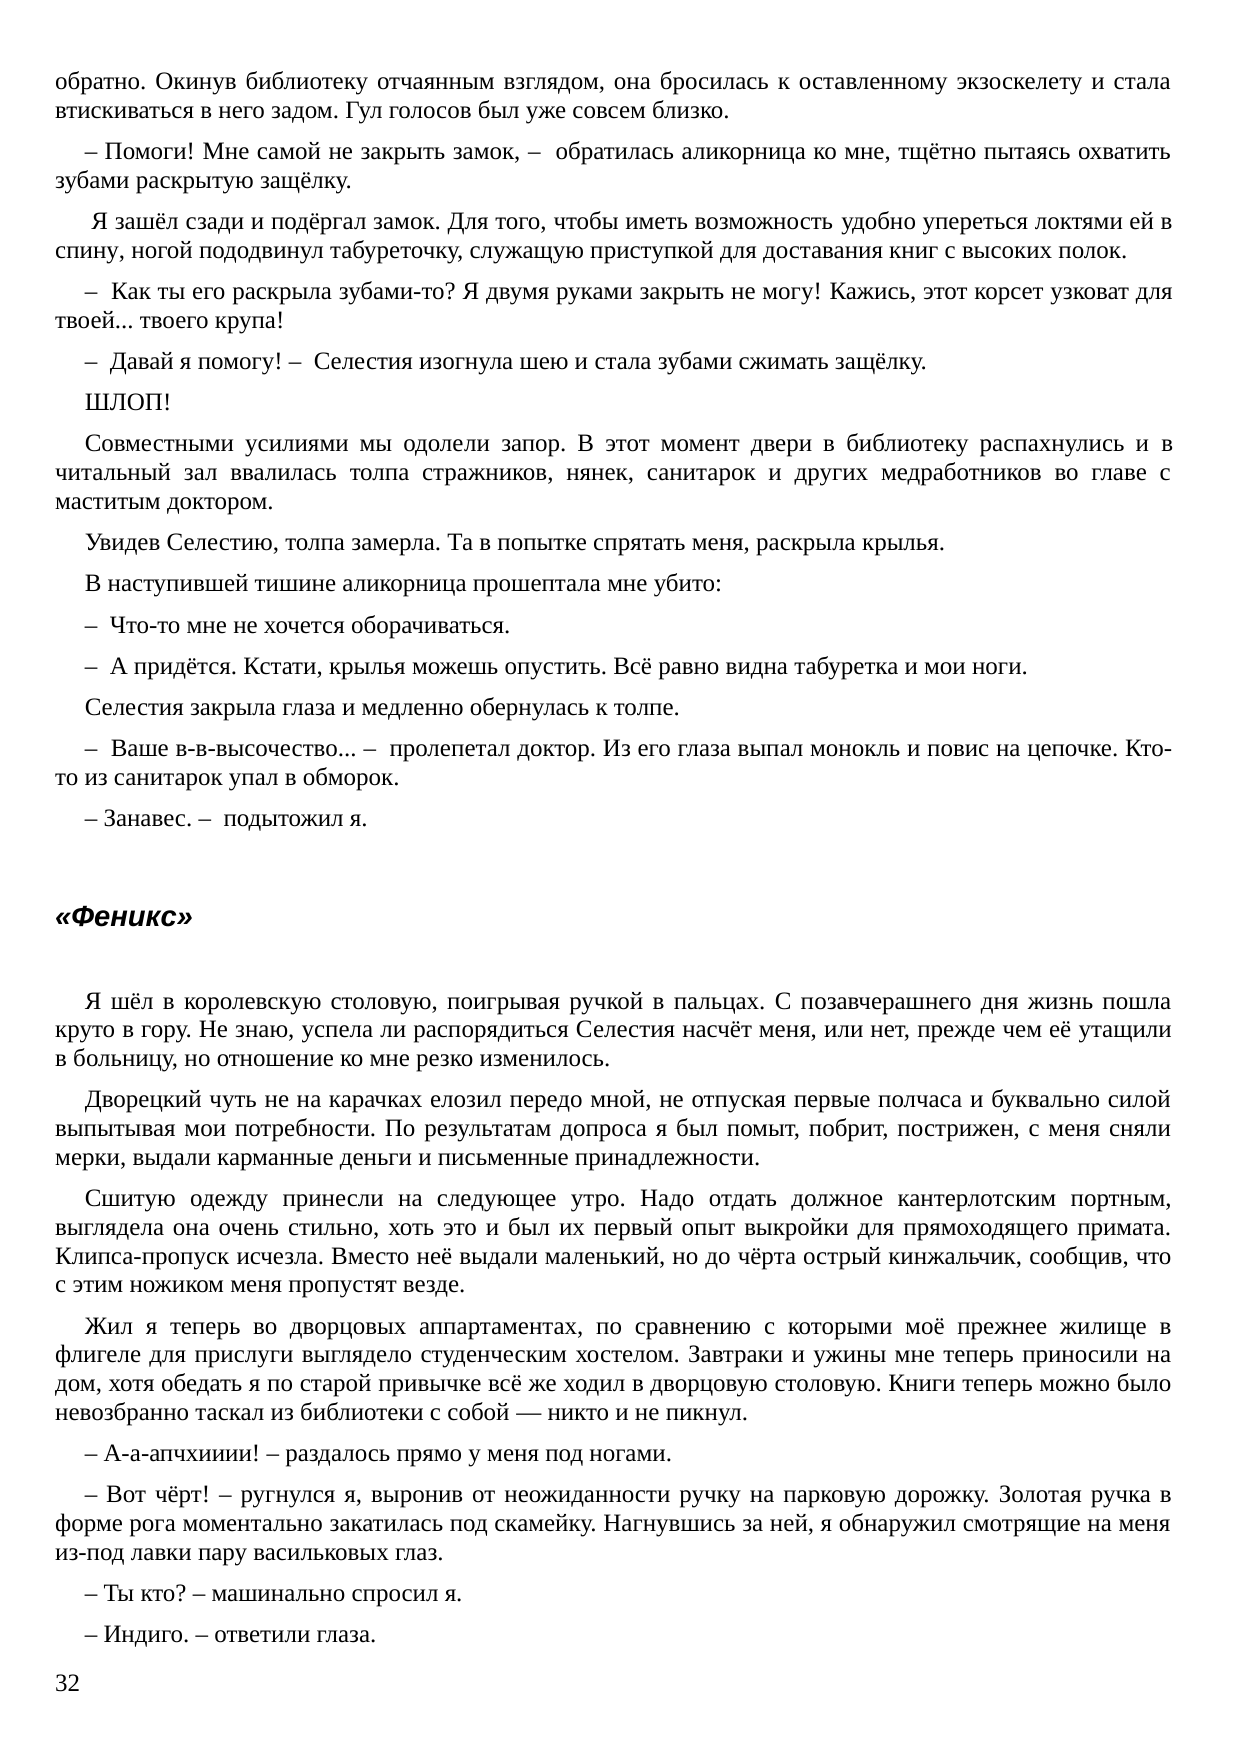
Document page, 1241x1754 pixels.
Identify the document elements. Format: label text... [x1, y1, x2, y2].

text – Как ты его раскрыла зубами-то? Я двумя руками закрыть не могу! Кажись, этот корсет узковат для твоей... твоего крупа! [55, 276, 1173, 333]
text обратно. Окинув библиотеку отчаянным взглядом, она бросилась к оставленному экзоскелету и стала втискиваться в него задом. Гул голосов был уже совсем близко. [55, 66, 1173, 123]
text – А придётся. Кстати, крылья можешь опустить. Всё равно видна табуретка и мои ноги. [55, 651, 1173, 680]
text Жил я теперь во дворцовых аппартаментах, по сравнению с которыми моё прежнее жилище в флигеле для прислуги выглядело студенческим хостелом. Завтраки и ужины мне теперь приносили на дом, хотя обедать я по старой привычке всё же ходил в дворцовую столовую. Книги теперь можно было невозбранно таскал из библиотеки с собой — никто и не пикнул. [55, 1311, 1173, 1426]
text Я шёл в королевскую столовую, поигрывая ручкой в пальцах. С позавчерашнего дня жизнь пошла круто в гору. Не знаю, успела ли распорядиться Селестия насчёт меня, или нет, прежде чем её утащили в больницу, но отношение ко мне резко изменилось. [55, 986, 1173, 1072]
text – Ваше в-в-высочество... – пролепетал доктор. Из его глаза выпал монокль и повис на цепочке. Кто-то из санитарок упал в обморок. [55, 733, 1173, 791]
text Сшитую одежду принесли на следующее утро. Надо отдать должное кантерлотским портным, выглядела она очень стильно, хоть это и был их первый опыт выкройки для прямоходящего примата. Клипса-пропуск исчезла. Вместо неё выдали маленький, но до чёрта острый кинжальчик, сообщив, что с этим ножиком меня пропустят везде. [55, 1183, 1173, 1298]
text Увидев Селестию, толпа замерла. Та в попытке спрятать меня, раскрыла крылья. [55, 527, 1173, 556]
text – Давай я помогу! – Селестия изогнула шею и стала зубами сжимать защёлку. [55, 346, 1173, 375]
text Совместными усилиями мы одолели запор. В этот момент двери в библиотеку распахнулись и в читальный зал ввалилась толпа стражников, нянек, санитарок и других медработников во главе с маститым доктором. [55, 428, 1173, 515]
text Дворецкий чуть не на карачках елозил передо мной, не отпуская первые полчаса и буквально силой выпытывая мои потребности. По результатам допроса я был помыт, побрит, пострижен, с меня сняли мерки, выдали карманные деньги и письменные принадлежности. [55, 1084, 1173, 1171]
text – А-а-апчхииии! – раздалось прямо у меня под ногами. [55, 1438, 1173, 1467]
text В наступившей тишине аликорница прошептала мне убито: [55, 568, 1173, 597]
text – Занавес. – подытожил я. [55, 803, 1173, 832]
text ШЛОП! [55, 387, 1173, 416]
text – Ты кто? – машинально спросил я. [55, 1578, 1173, 1607]
text Я зашёл сзади и подёргал замок. Для того, чтобы иметь возможность удобно упереться локтями ей в спину, ногой пододвинул табуреточку, служащую приступкой для доставания книг с высоких полок. [55, 206, 1173, 263]
text – Помоги! Мне самой не закрыть замок, – обратилась аликорница ко мне, тщётно пытаясь охватить зубами раскрытую защёлку. [55, 136, 1173, 193]
text – Вот чёрт! – ругнулся я, выронив от неожиданности ручку на парковую дорожку. Золотая ручка в форме рога моментально закатилась под скамейку. Нагнувшись за ней, я обнаружил смотрящие на меня из-под лавки пару васильковых глаз. [55, 1479, 1173, 1566]
text – Индиго. – ответили глаза. [55, 1619, 1173, 1648]
text Селестия закрыла глаза и медленно обернулась к толпе. [55, 692, 1173, 721]
text – Что-то мне не хочется оборачиваться. [55, 610, 1173, 638]
subtitle «Феникс» [55, 898, 1173, 932]
